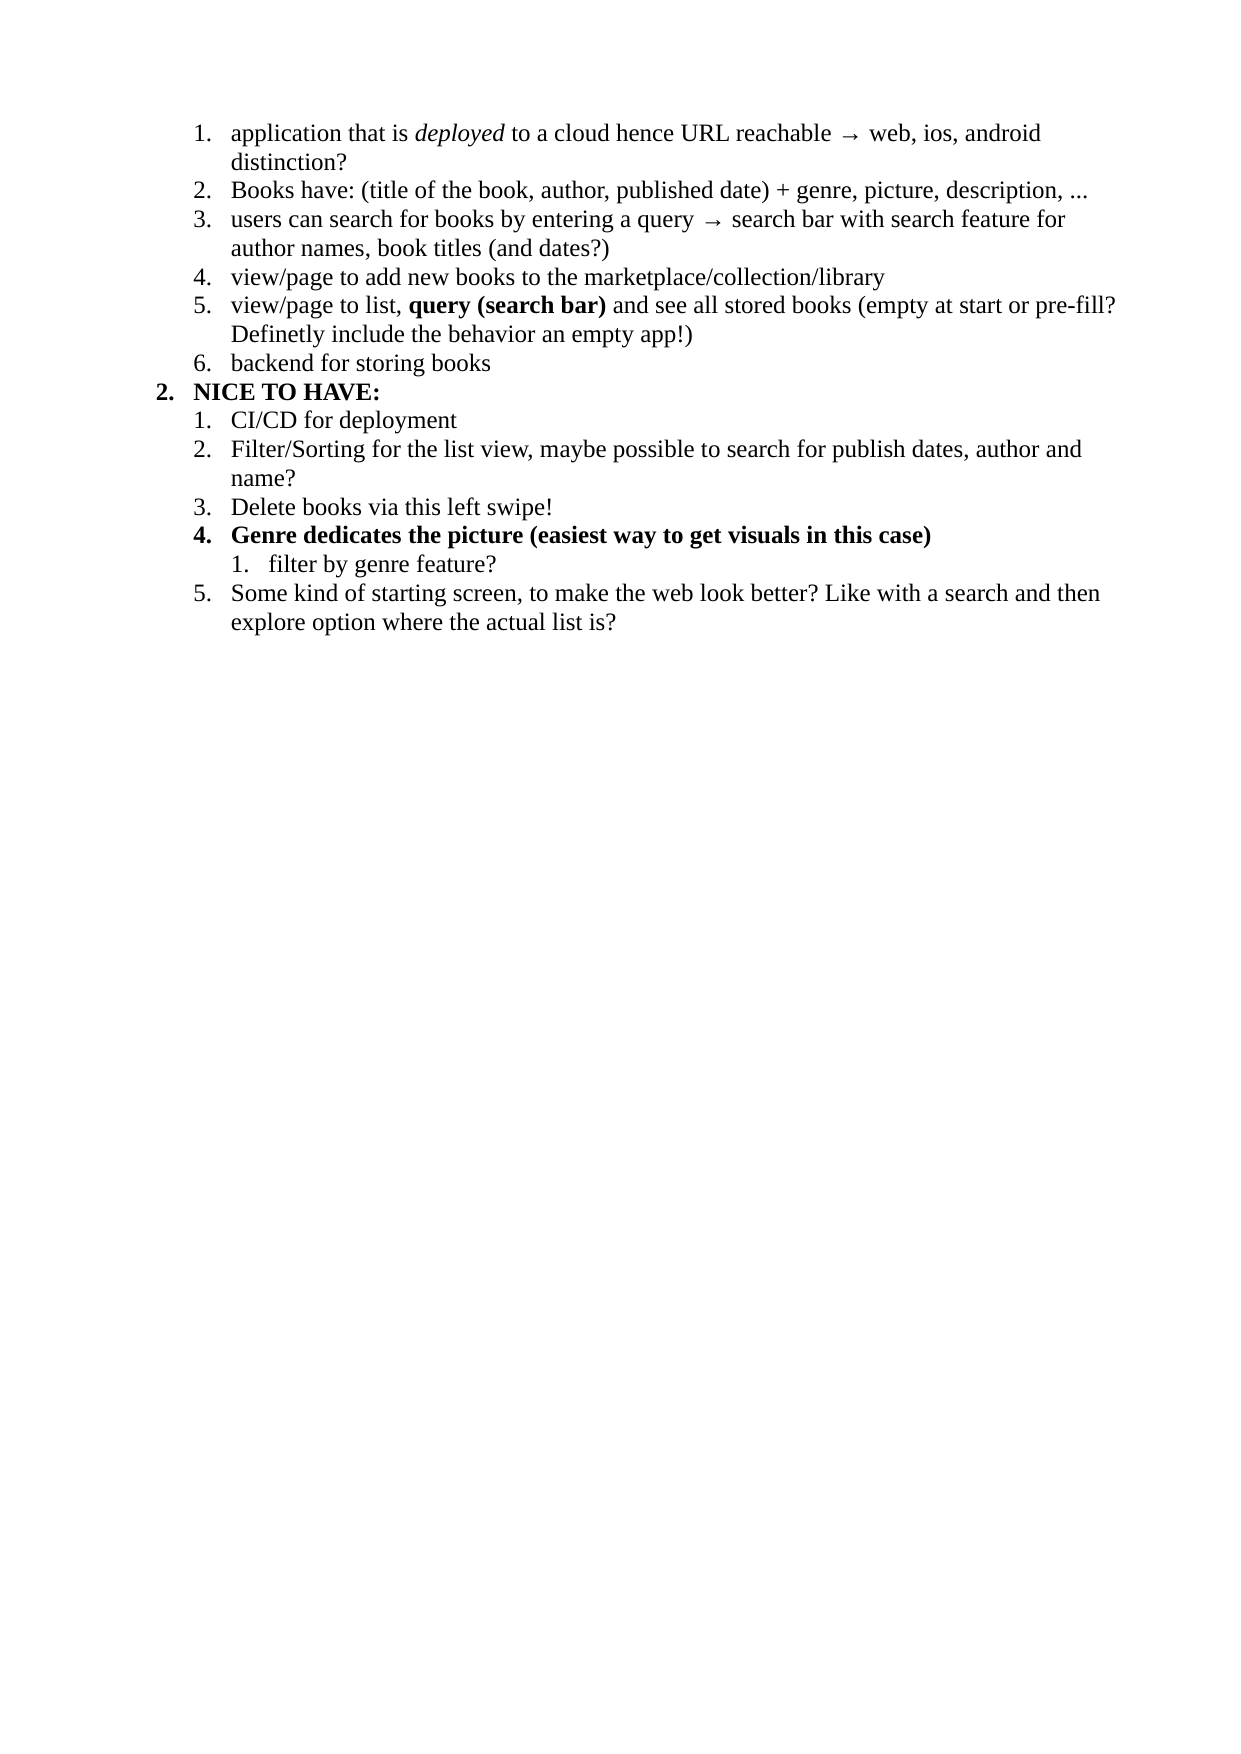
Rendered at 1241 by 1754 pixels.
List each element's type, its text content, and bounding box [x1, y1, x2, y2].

list filter by genre feature? [231, 549, 1122, 578]
list backend for storing books [193, 348, 1122, 377]
list view/page to add new books to the marketplace/collection/library [193, 262, 1122, 291]
list view/page to list, query (search bar) and see all stored books (empty at start or pre-fill? Definetly include the behavior an empty app!) [193, 291, 1122, 348]
list CI/CD for deployment [193, 406, 1122, 434]
list Some kind of starting screen, to make the web look better? Like with a search and then explore option where the actual list is? [193, 578, 1122, 636]
list application that is deployed to a cloud hence URL reachable → web, ios, android distinction? [193, 118, 1122, 176]
list Books have: (title of the book, author, published date) + genre, picture, description, ... [193, 176, 1122, 204]
list users can search for books by entering a query → search bar with search feature for author names, book titles (and dates?) [193, 204, 1122, 262]
list Filter/Sorting for the list view, maybe possible to search for publish dates, author and name? [193, 434, 1122, 492]
list Genre dedicates the picture (easiest way to get visuals in this case) [193, 521, 1122, 549]
list Delete books via this left swipe! [193, 492, 1122, 521]
list NICE TO HAVE: [156, 377, 1122, 406]
